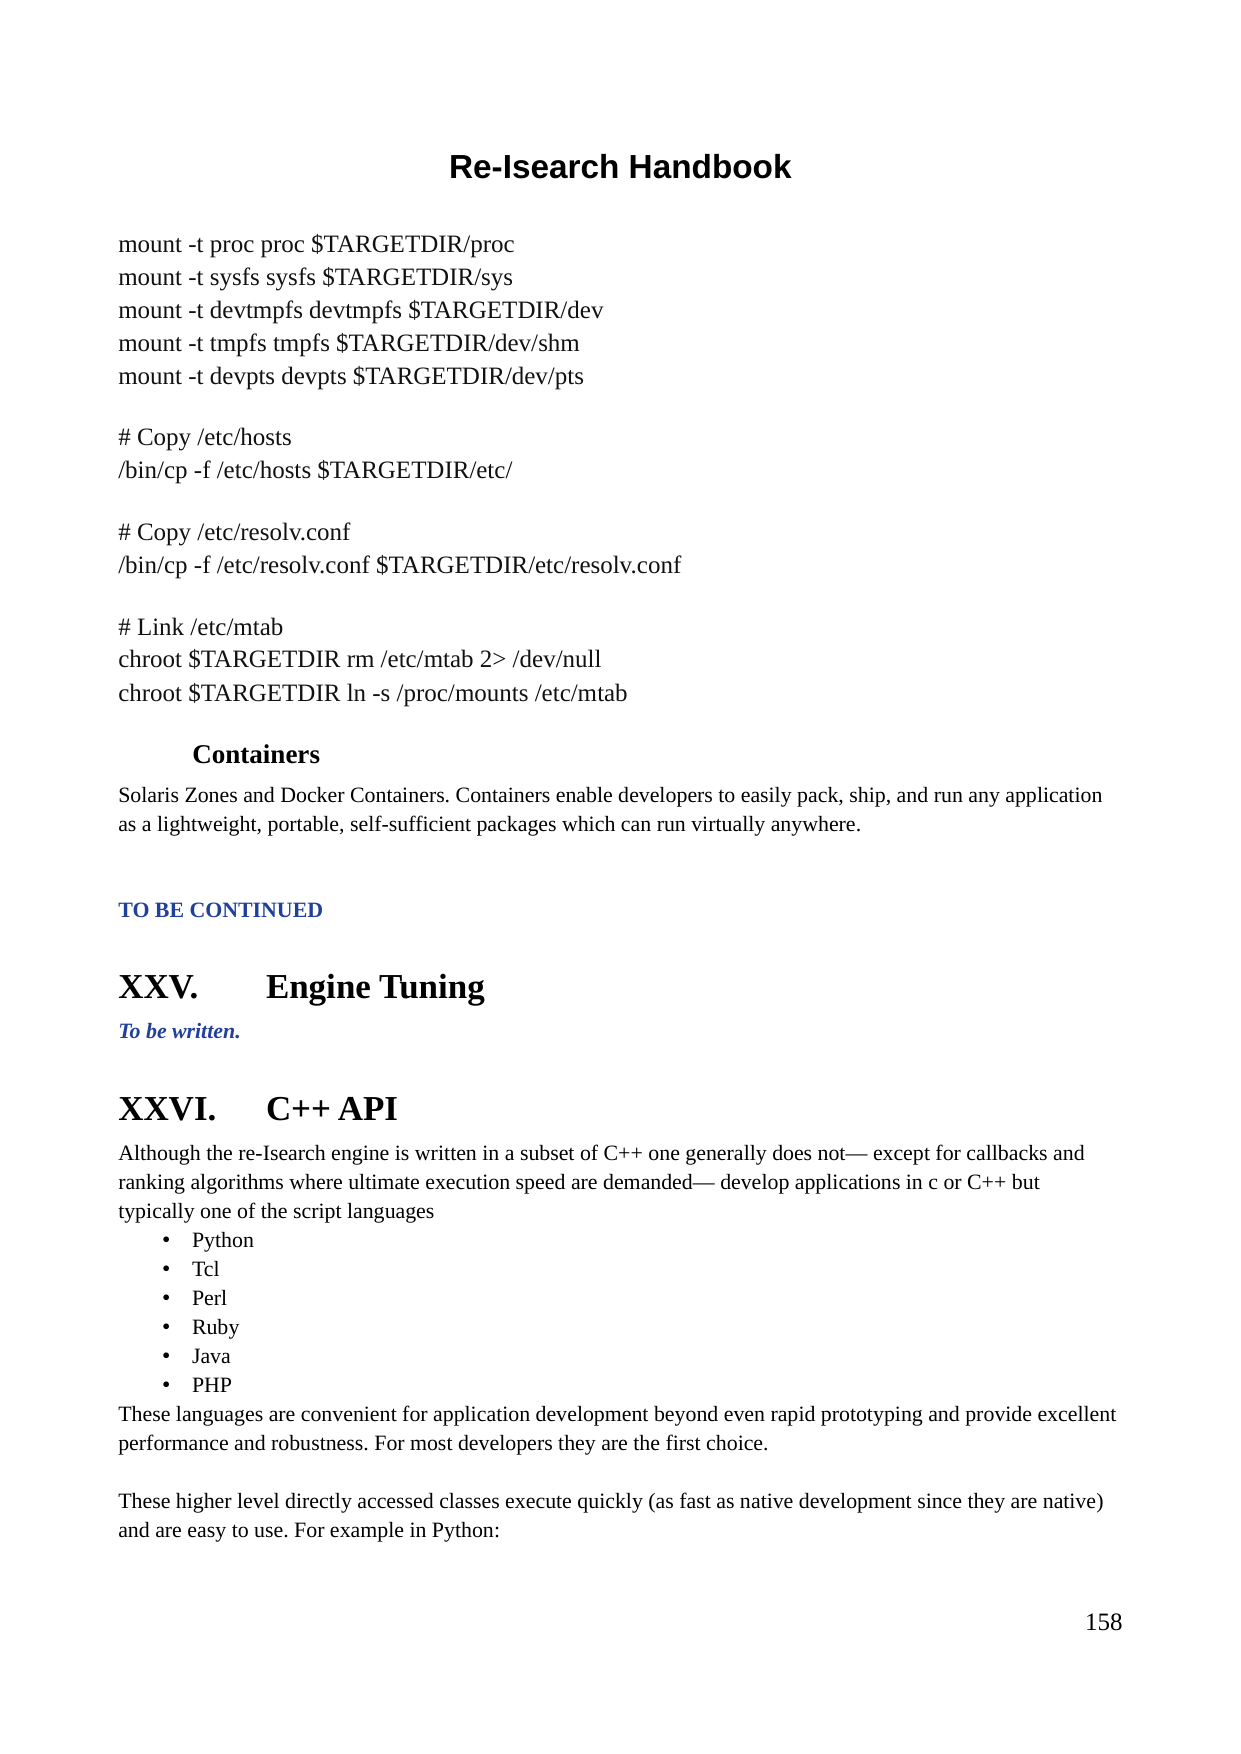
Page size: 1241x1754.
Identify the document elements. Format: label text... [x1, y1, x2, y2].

list Perl [162, 1285, 1122, 1310]
text mount -t tmpfs tmpfs $TARGETDIR/dev/shm [118, 328, 1122, 357]
text /bin/cp -f /etc/hosts $TARGETDIR/etc/ [118, 455, 1122, 484]
list PHP [162, 1372, 1122, 1397]
text Solaris Zones and Docker Containers. Containers enable developers to easily pack, ship, and run any application as a lightweight, portable, self-sufficient packages which can run virtually anywhere. [118, 782, 1122, 836]
text To be written. [118, 1018, 1122, 1044]
text chroot $TARGETDIR rm /etc/mtab 2> /dev/null [118, 644, 1122, 673]
list Tcl [162, 1256, 1122, 1281]
subtitle Containers [118, 738, 1122, 769]
text chroot $TARGETDIR ln -s /proc/mounts /etc/mtab [118, 678, 1122, 706]
text # Copy /etc/resolv.conf [118, 517, 1122, 546]
text TO BE CONTINUED [118, 897, 1122, 922]
text mount -t proc proc $TARGETDIR/proc [118, 229, 1122, 257]
text # Copy /etc/hosts [118, 422, 1122, 451]
list Ruby [162, 1314, 1122, 1339]
text # Link /etc/mtab [118, 612, 1122, 640]
list Python [162, 1227, 1122, 1252]
subtitle Engine Tuning [118, 966, 1122, 1006]
text /bin/cp -f /etc/resolv.conf $TARGETDIR/etc/resolv.conf [118, 550, 1122, 579]
text These higher level directly accessed classes execute quickly (as fast as native development since they are native) and are easy to use. For example in Python: [118, 1459, 1122, 1542]
text mount -t devpts devpts $TARGETDIR/dev/pts [118, 361, 1122, 389]
text mount -t devtmpfs devtmpfs $TARGETDIR/dev [118, 295, 1122, 323]
text mount -t sysfs sysfs $TARGETDIR/sys [118, 262, 1122, 291]
subtitle C++ API [118, 1087, 1122, 1128]
text These languages are convenient for application development beyond even rapid prototyping and provide excellent performance and robustness. For most developers they are the first choice. [118, 1401, 1122, 1455]
list Java [162, 1343, 1122, 1368]
text Although the re-Isearch engine is written in a subset of C++ one generally does not— except for callbacks and ranking algorithms where ultimate execution speed are demanded— develop applications in c or C++ but typically one of the script languages [118, 1140, 1122, 1223]
